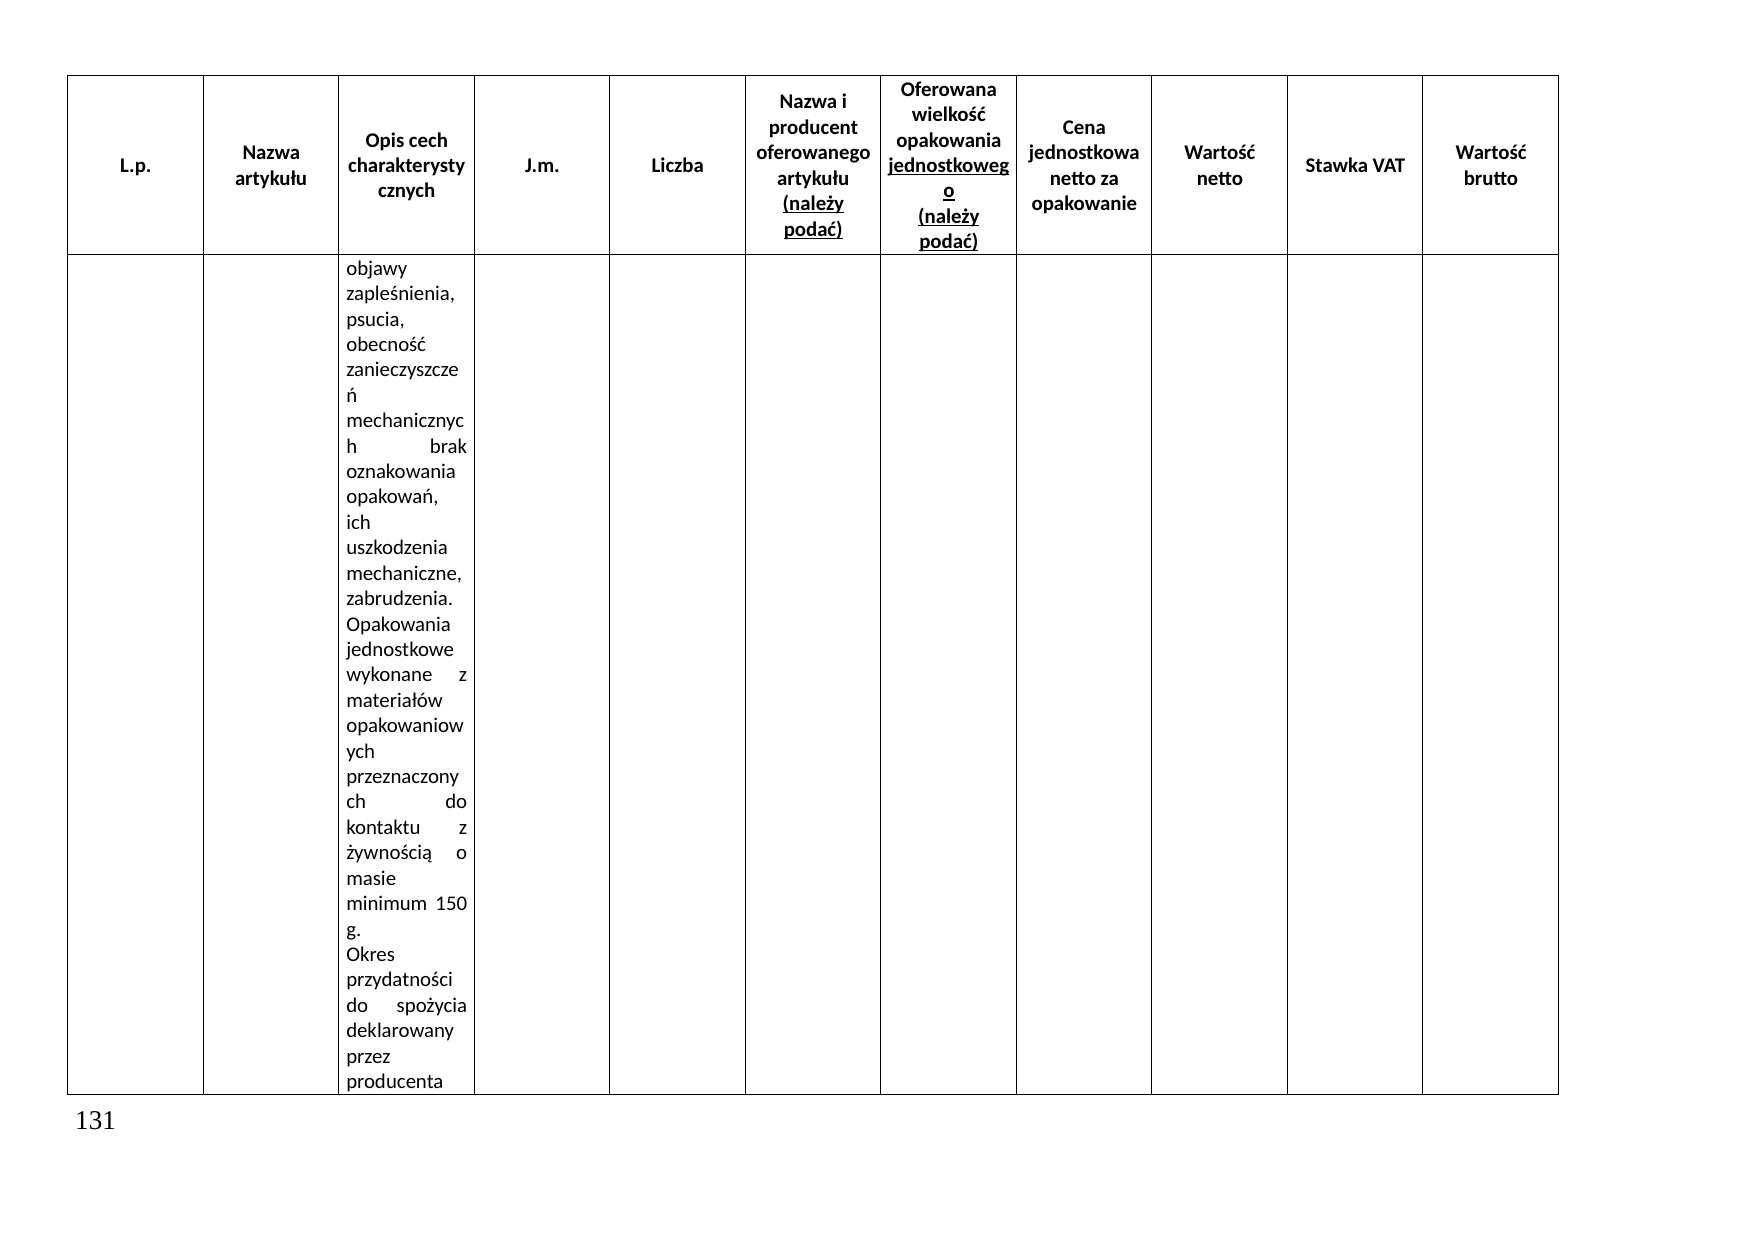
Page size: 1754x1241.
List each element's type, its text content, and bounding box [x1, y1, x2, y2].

table_header Cena jednostkowa netto za opakowanie [1017, 76, 1151, 254]
table_header Wartość brutto [1423, 76, 1558, 254]
table_header L.p. [68, 76, 203, 254]
table_cell [475, 255, 609, 1094]
table_header Oferowana wielkość opakowania jednostkowego (należy podać) [881, 76, 1016, 254]
table_cell [1017, 255, 1151, 1094]
table_header Liczba [610, 76, 745, 254]
table_header Opis cech charakterystycznych [339, 76, 474, 254]
table_header J.m. [475, 76, 609, 254]
table_cell [1423, 255, 1558, 1094]
table_header Nazwa i producent oferowanego artykułu (należy podać) [746, 76, 880, 254]
table_cell [68, 255, 203, 1094]
table_cell objawy zapleśnienia, psucia, obecność zanieczyszczeń mechanicznych brak oznakowania opakowań, ich uszkodzenia mechaniczne, zabrudzenia. Opakowania jednostkowe wykonane z materiałów opakowaniowych przeznaczonych do kontaktu z żywnością o masie minimum 150 g. Okres przydatności do spożycia deklarowany przez producenta [339, 255, 474, 1094]
table_cell [610, 255, 745, 1094]
table_cell [204, 255, 338, 1094]
table_cell [1152, 255, 1287, 1094]
table_header Stawka VAT [1288, 76, 1422, 254]
table_cell [881, 255, 1016, 1094]
table_cell [1288, 255, 1422, 1094]
table_header Nazwa artykułu [204, 76, 338, 254]
table_header Wartość netto [1152, 76, 1287, 254]
table_cell [746, 255, 880, 1094]
